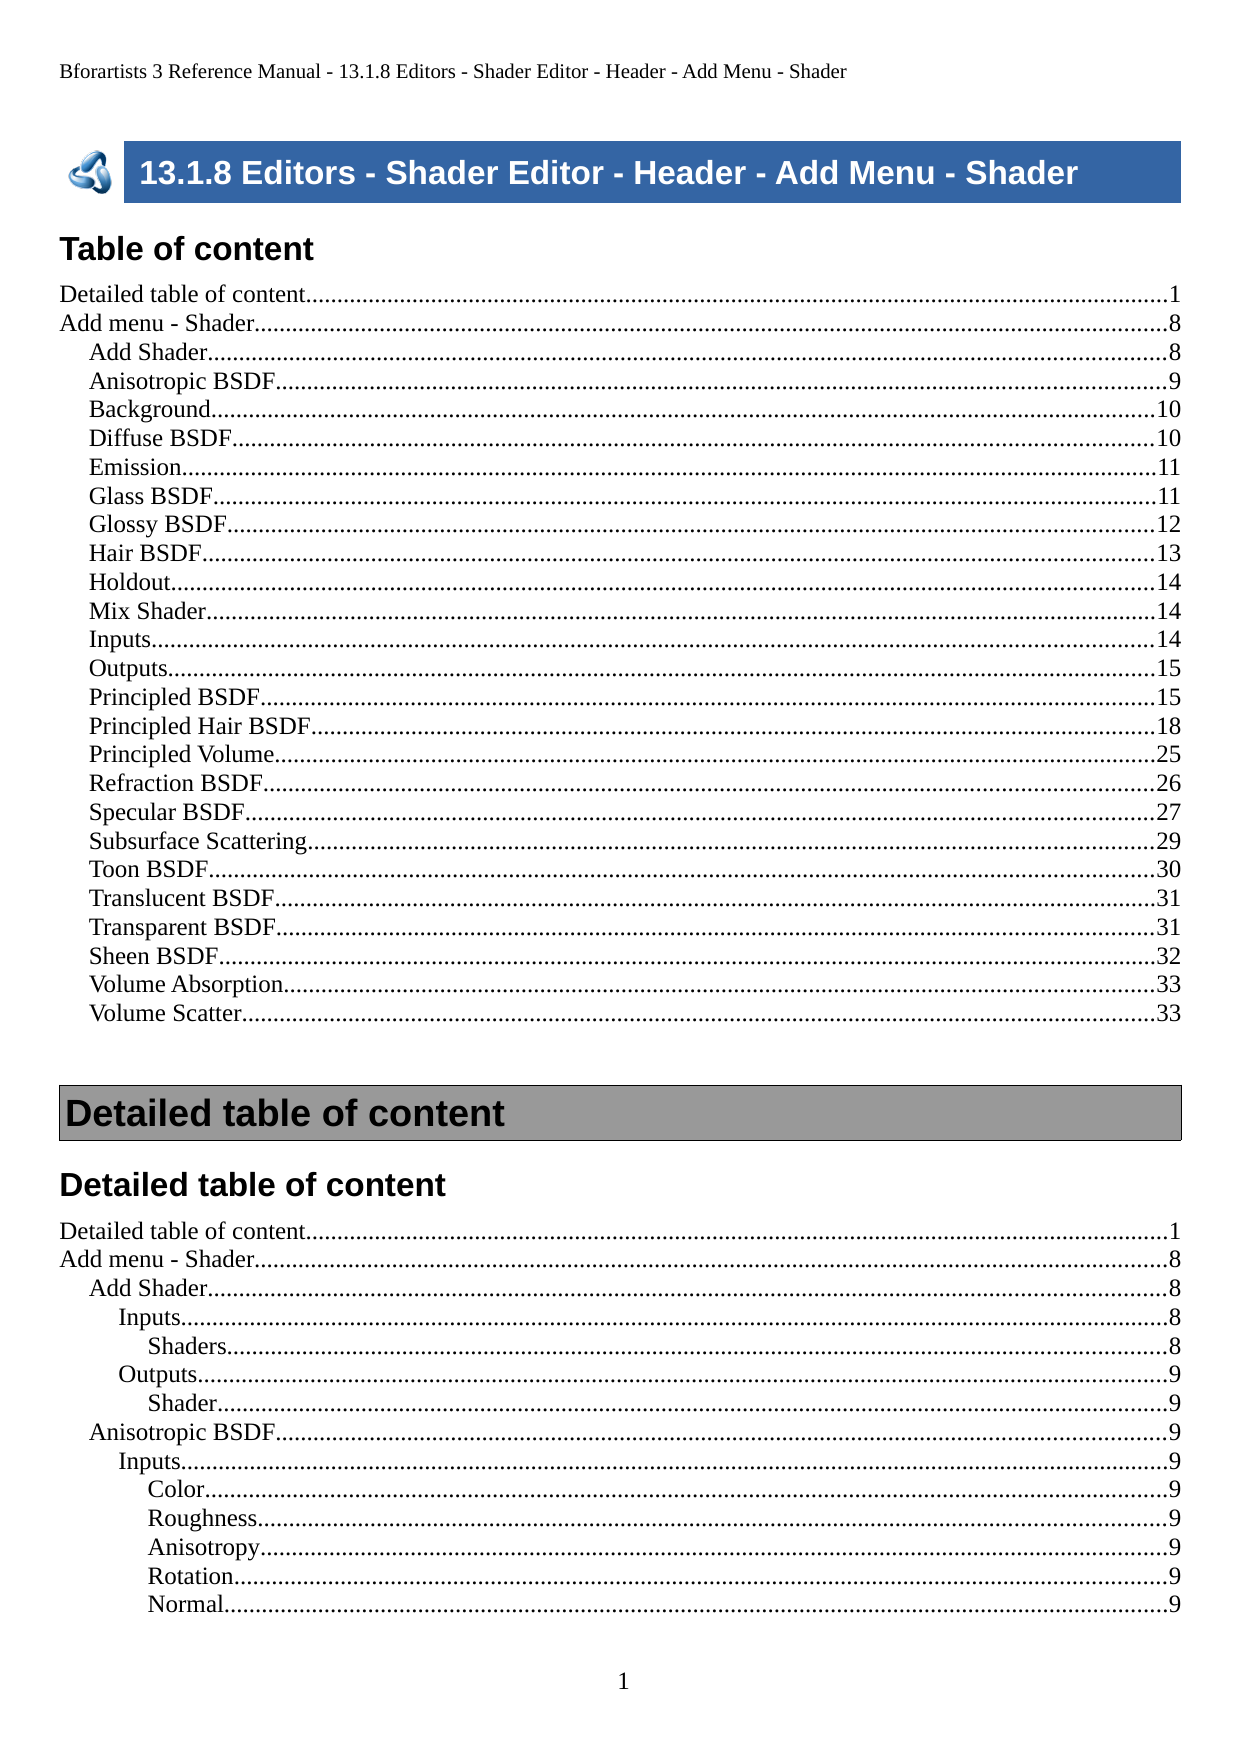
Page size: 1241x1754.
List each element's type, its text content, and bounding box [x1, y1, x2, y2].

text Shader 9 [147, 1388, 1181, 1417]
subtitle Detailed table of content [59, 1165, 1181, 1203]
text Detailed table of content 1 [59, 279, 1181, 308]
text Inputs 9 [118, 1446, 1181, 1474]
text Holdout 14 [88, 567, 1181, 596]
text Outputs 9 [118, 1359, 1181, 1388]
text Principled BSDF 15 [88, 682, 1181, 711]
text Translucent BSDF 31 [88, 883, 1181, 912]
text Refraction BSDF 26 [88, 768, 1181, 797]
text Hair BSDF 13 [88, 538, 1181, 567]
text Normal 9 [147, 1589, 1181, 1618]
text Color 9 [147, 1474, 1181, 1503]
text Sheen BSDF 32 [88, 941, 1181, 969]
table_header [59, 141, 124, 203]
text Outputs 15 [88, 653, 1181, 682]
text Emission 11 [88, 452, 1181, 481]
text Specular BSDF 27 [88, 797, 1181, 826]
text Add menu - Shader 8 [59, 308, 1181, 337]
text Add Shader 8 [88, 337, 1181, 366]
text Rotation 9 [147, 1561, 1181, 1589]
text Add menu - Shader 8 [59, 1244, 1181, 1273]
text Add Shader 8 [88, 1273, 1181, 1302]
text Volume Scatter 33 [88, 998, 1181, 1027]
text Transparent BSDF 31 [88, 912, 1181, 941]
text Anisotropy 9 [147, 1532, 1181, 1561]
text Mix Shader 14 [88, 596, 1181, 624]
text Roughness 9 [147, 1503, 1181, 1532]
text Detailed table of content 1 [59, 1216, 1181, 1244]
text Anisotropic BSDF 9 [88, 366, 1181, 394]
text Glass BSDF 11 [88, 481, 1181, 509]
text Diffuse BSDF 10 [88, 423, 1181, 452]
text Anisotropic BSDF 9 [88, 1417, 1181, 1446]
picture [65, 147, 114, 197]
text Shaders 8 [147, 1331, 1181, 1359]
text Inputs 8 [118, 1302, 1181, 1331]
table_header Detailed table of content [60, 1086, 1181, 1140]
text Principled Volume 25 [88, 739, 1181, 768]
subtitle Table of content [59, 228, 1181, 267]
text Volume Absorption 33 [88, 969, 1181, 998]
text Subsurface Scattering 29 [88, 826, 1181, 854]
table_header 13.1.8 Editors - Shader Editor - Header - Add Menu - Shader [124, 141, 1181, 203]
text Principled Hair BSDF 18 [88, 711, 1181, 739]
text Glossy BSDF 12 [88, 509, 1181, 538]
text Background 10 [88, 394, 1181, 423]
text Inputs 14 [88, 624, 1181, 653]
text Toon BSDF 30 [88, 854, 1181, 883]
